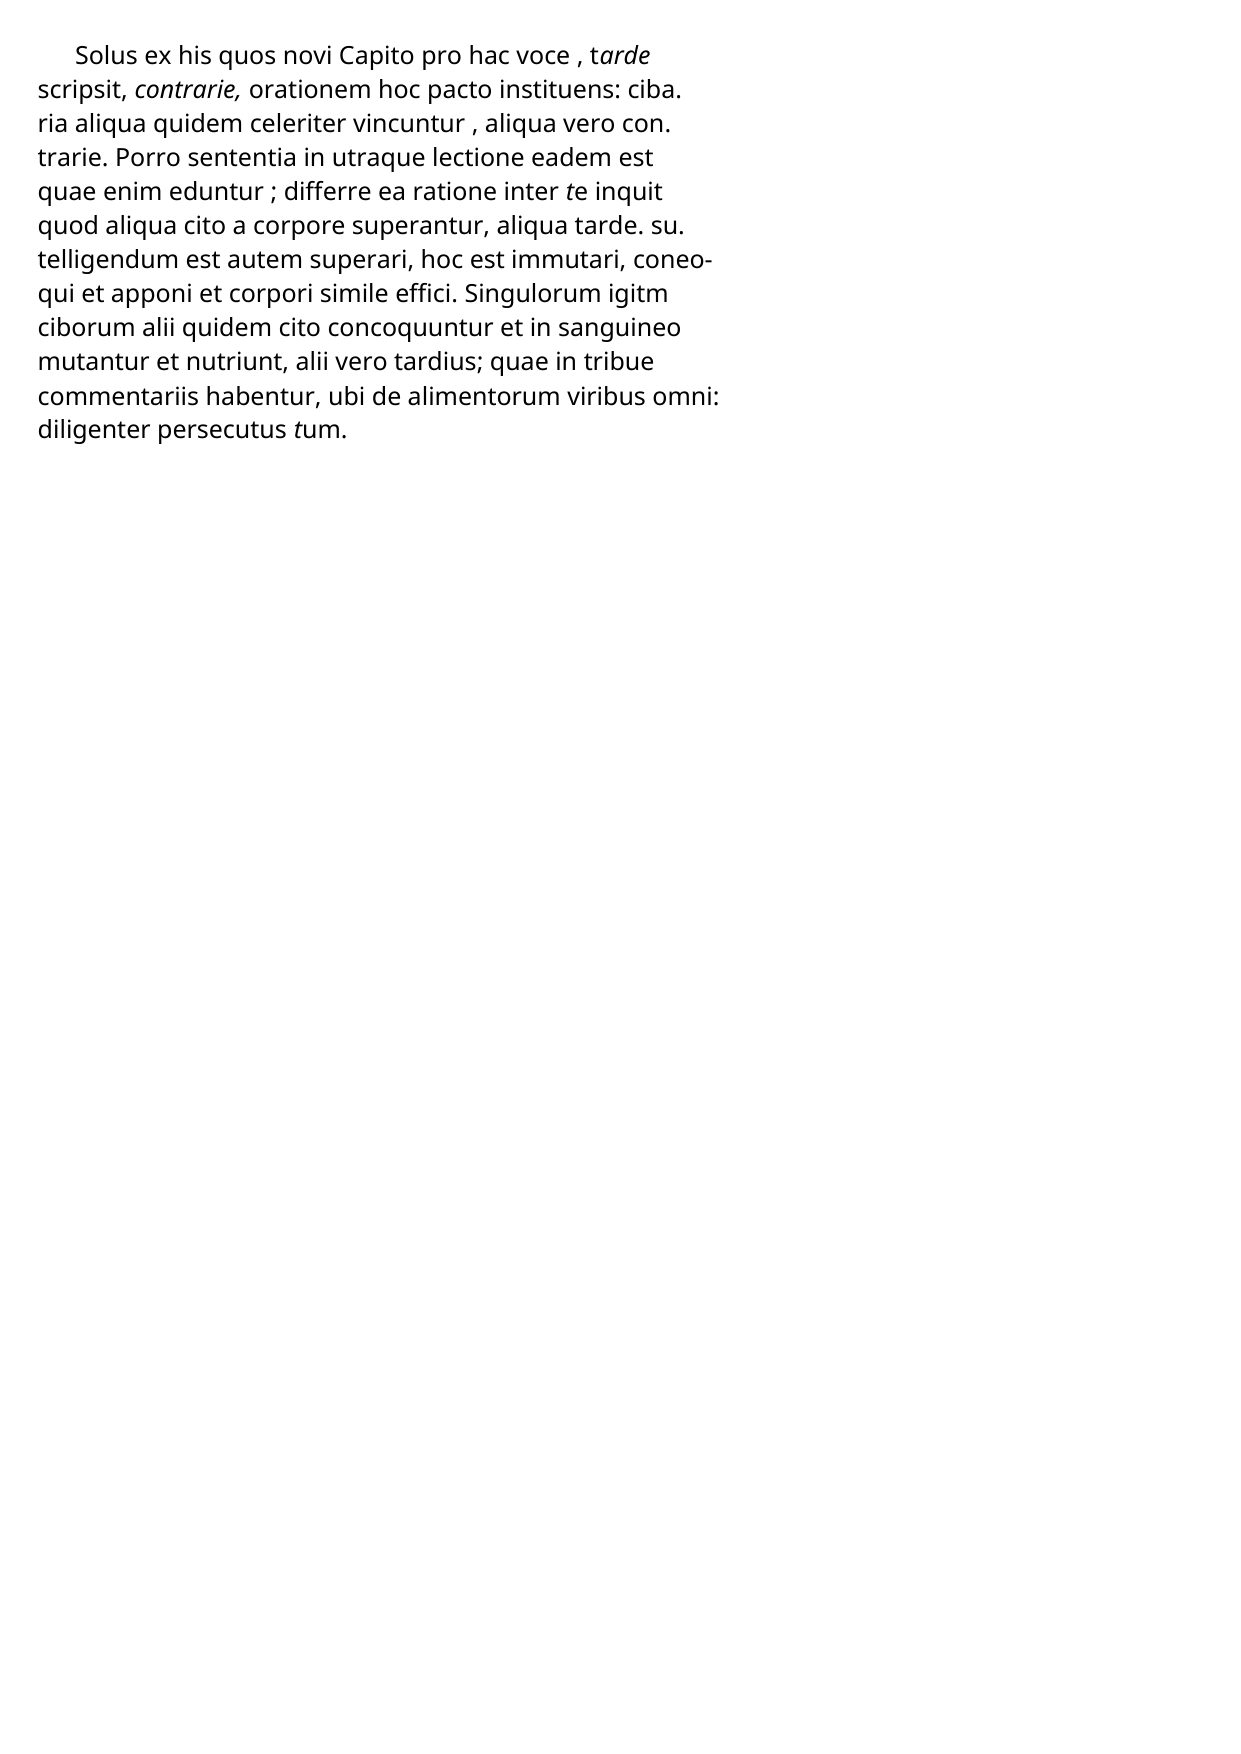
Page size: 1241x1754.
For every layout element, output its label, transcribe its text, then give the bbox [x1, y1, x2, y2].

text Solus ex his quos novi Capito pro hac voce , tarde scripsit, contrarie, orationem hoc pacto instituens: ciba. ria aliqua quidem celeriter vincuntur , aliqua vero con. trarie. Porro sententia in utraque lectione eadem est quae enim eduntur ; differre ea ratione inter te inquit quod aliqua cito a corpore superantur, aliqua tarde. su. telligendum est autem superari, hoc est immutari, coneo- qui et apponi et corpori simile effici. Singulorum igitm ciborum alii quidem cito concoquuntur et in sanguineo mutantur et nutriunt, alii vero tardius; quae in tribue commentariis habentur, ubi de alimentorum viribus omni: diligenter persecutus tum. [37, 37, 1203, 446]
